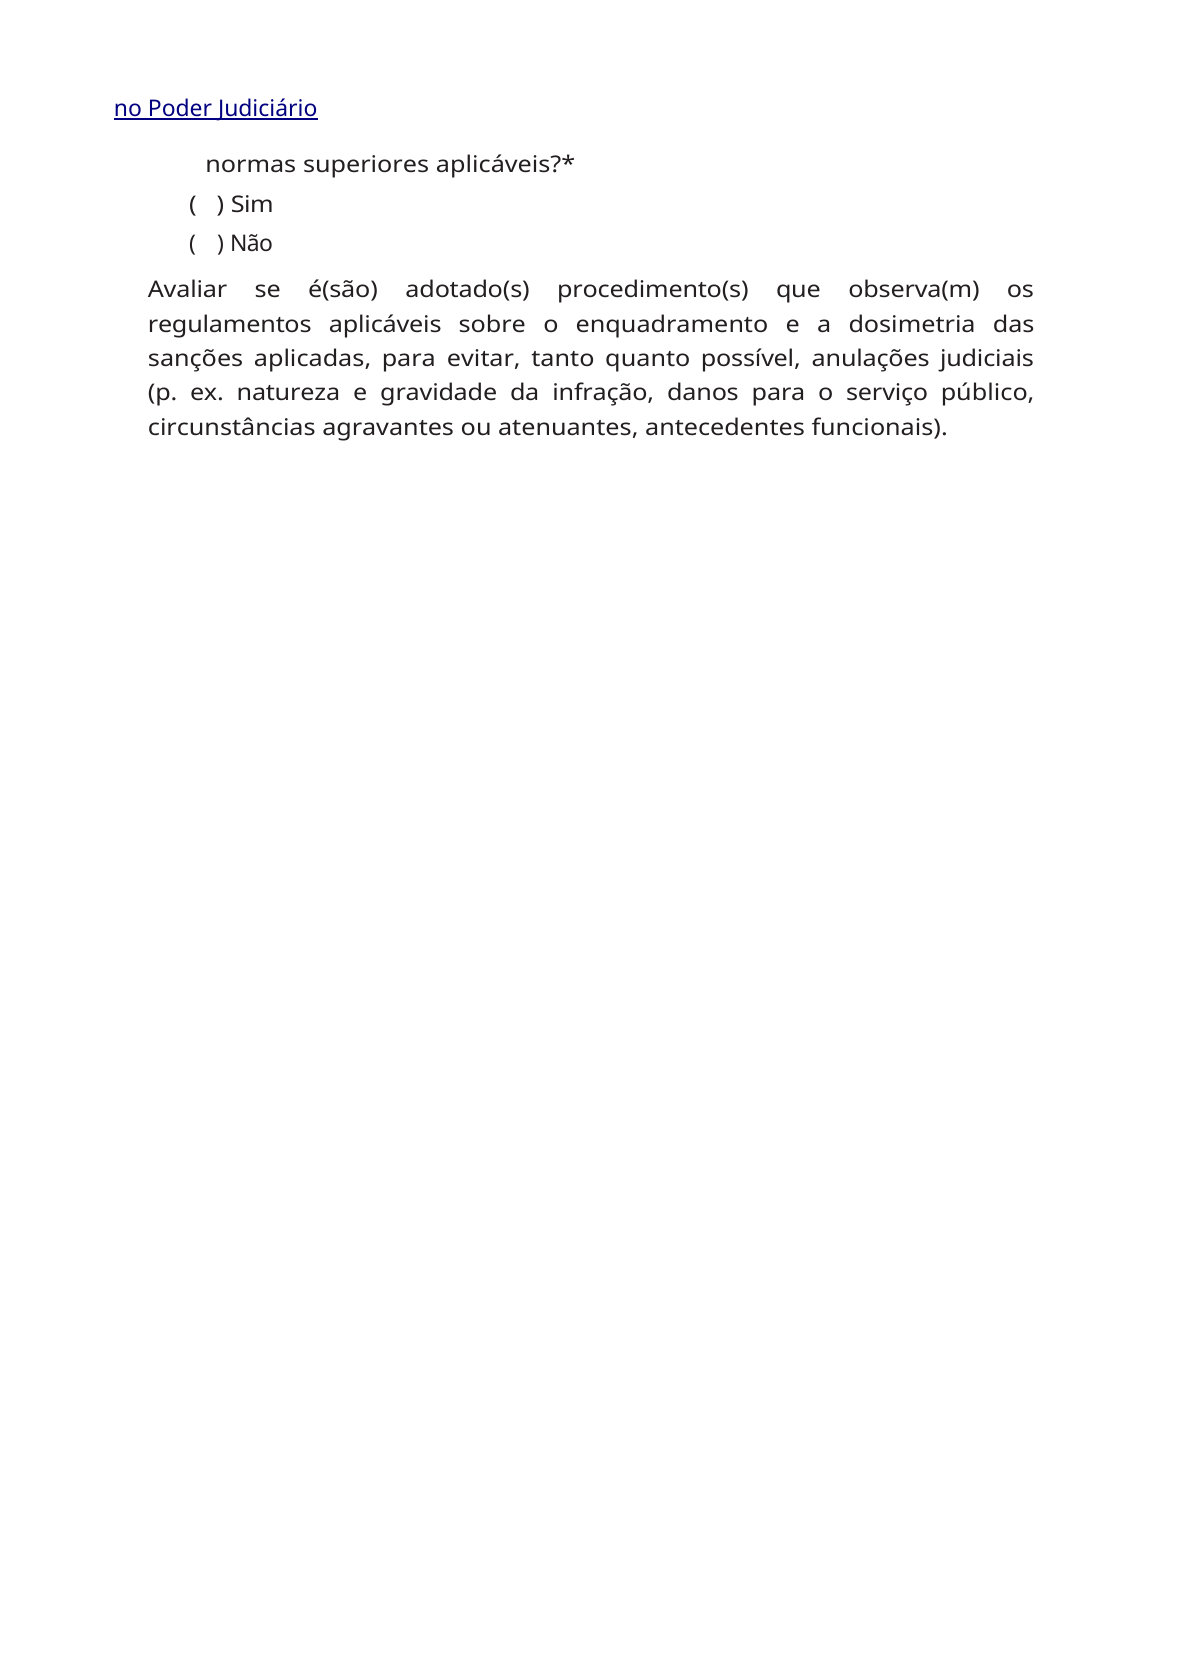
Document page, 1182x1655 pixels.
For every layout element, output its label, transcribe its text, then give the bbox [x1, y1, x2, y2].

text ( ) Não [189, 227, 1181, 259]
text Avaliar se é(são) adotado(s) procedimento(s) que observa(m) os regulamentos aplicáveis sobre o enquadramento e a dosimetria das sanções aplicadas, para evitar, tanto quanto possível, anulações judiciais (p. ex. natureza e gravidade da infração, danos para o serviço público, circunstâncias agravantes ou atenuantes, antecedentes funcionais). [148, 273, 1034, 442]
text ( ) Sim [189, 188, 1181, 219]
list normas superiores aplicáveis?* [148, 148, 1034, 179]
